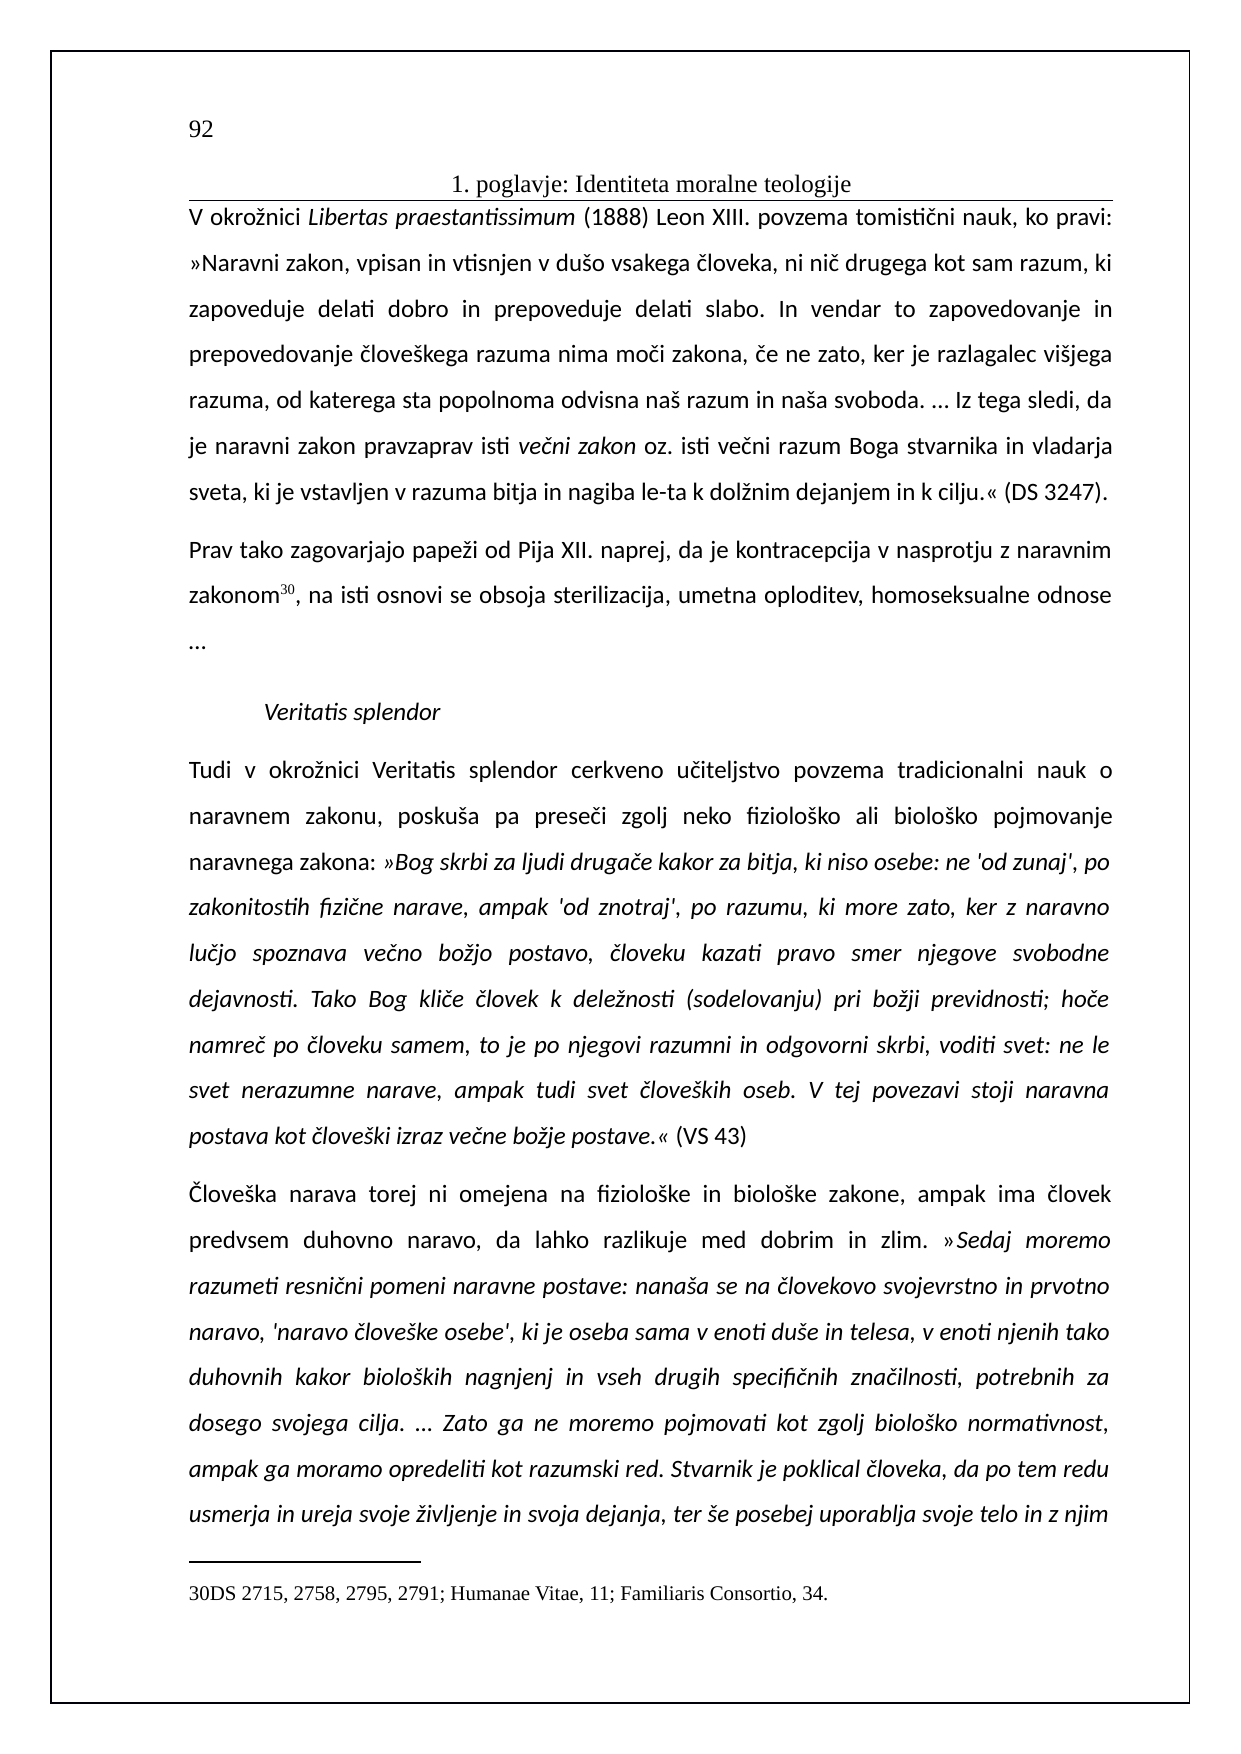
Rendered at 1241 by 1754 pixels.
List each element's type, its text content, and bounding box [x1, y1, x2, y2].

text Človeška narava torej ni omejena na fiziološke in biološke zakone, ampak ima človek predvsem duhovno naravo, da lahko razlikuje med dobrim in zlim. »Sedaj moremo razumeti resnični pomeni naravne postave: nanaša se na človekovo svojevrstno in prvotno naravo, 'naravo človeške osebe', ki je oseba sama v enoti duše in telesa, v enoti njenih tako duhovnih kakor bioloških nagnjenj in vseh drugih specifičnih značilnosti, potrebnih za dosego svojega cilja. … Zato ga ne moremo pojmovati kot zgolj biološko normativnost, ampak ga moramo opredeliti kot razumski red. Stvarnik je poklical človeka, da po tem redu usmerja in ureja svoje življenje in svoja dejanja, ter še posebej uporablja svoje telo in z njim [189, 1178, 1113, 1529]
text DS 2715, 2758, 2795, 2791; Humanae Vitae, 11; Familiaris Consortio, 34. [189, 1581, 1113, 1605]
text Tudi v okrožnici Veritatis splendor cerkveno učiteljstvo povzema tradicionalni nauk o naravnem zakonu, poskuša pa preseči zgolj neko fiziološko ali biološko pojmovanje naravnega zakona: »Bog skrbi za ljudi drugače kakor za bitja, ki niso osebe: ne 'od zunaj', po zakonitostih fizične narave, ampak 'od znotraj', po razumu, ki more zato, ker z naravno lučjo spoznava večno božjo postavo, človeku kazati pravo smer njegove svobodne dejavnosti. Tako Bog kliče človek k deležnosti (sodelovanju) pri božji previdnosti; hoče namreč po človeku samem, to je po njegovi razumni in odgovorni skrbi, voditi svet: ne le svet nerazumne narave, ampak tudi svet človeških oseb. V tej povezavi stoji naravna postava kot človeški izraz večne božje postave.« (VS 43) [189, 754, 1113, 1151]
text Prav tako zagovarjajo papeži od Pija XII. naprej, da je kontracepcija v nasprotju z naravnim zakonom, na isti osnovi se obsoja sterilizacija, umetna oploditev, homoseksualne odnose … [189, 534, 1113, 656]
subtitle Veritatis splendor [189, 696, 1113, 727]
text V okrožnici Libertas praestantissimum (1888) Leon XIII. povzema tomistični nauk, ko pravi: »Naravni zakon, vpisan in vtisnjen v dušo vsakega človeka, ni nič drugega kot sam razum, ki zapoveduje delati dobro in prepoveduje delati slabo. In vendar to zapovedovanje in prepovedovanje človeškega razuma nima moči zakona, če ne zato, ker je razlagalec višjega razuma, od katerega sta popolnoma odvisna naš razum in naša svoboda. … Iz tega sledi, da je naravni zakon pravzaprav isti večni zakon oz. isti večni razum Boga stvarnika in vladarja sveta, ki je vstavljen v razuma bitja in nagiba le-ta k dolžnim dejanjem in k cilju.« (DS 3247). [189, 201, 1113, 506]
